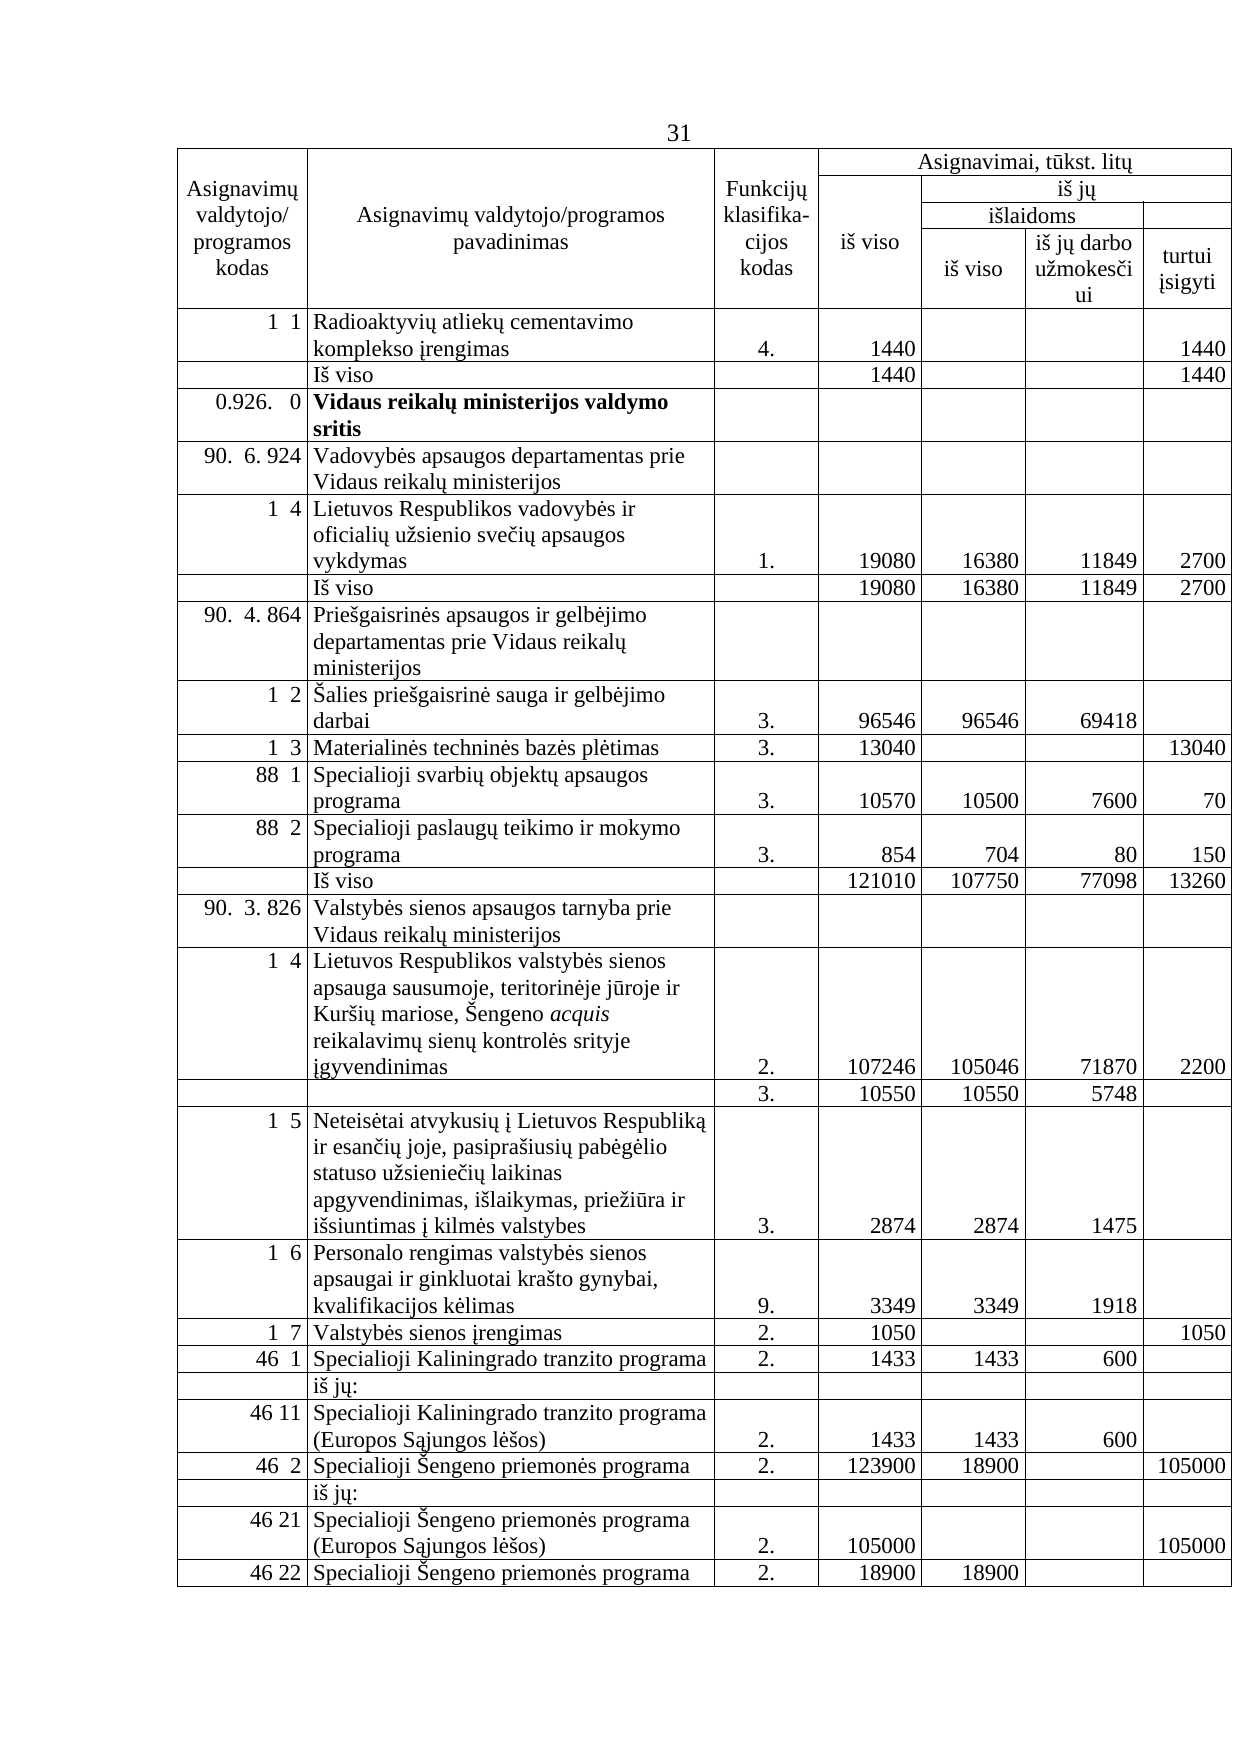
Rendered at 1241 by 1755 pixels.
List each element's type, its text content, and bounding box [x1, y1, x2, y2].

table_cell 2874 [922, 1107, 1025, 1238]
table_cell [1026, 1373, 1143, 1399]
table_cell 7600 [1026, 762, 1143, 814]
table_cell Specialioji Kaliningrado tranzito programa [308, 1346, 714, 1372]
table_cell 11849 [1026, 575, 1143, 601]
table_cell 9. [715, 1240, 818, 1318]
table_cell [922, 895, 1025, 947]
table_cell 16380 [922, 575, 1025, 601]
table_cell 105000 [1144, 1453, 1231, 1479]
table_cell 18900 [819, 1560, 921, 1586]
table_cell [1144, 1480, 1231, 1506]
table_cell 96546 [819, 681, 921, 734]
table_cell 105000 [1144, 1507, 1231, 1559]
table_cell [1026, 309, 1143, 361]
table_cell Iš viso [308, 868, 714, 894]
table_cell [819, 1373, 921, 1399]
table_cell 46 21 [178, 1507, 307, 1559]
table_cell 1050 [1144, 1319, 1231, 1345]
table_cell 18900 [922, 1560, 1025, 1586]
table_cell 13040 [819, 735, 921, 761]
table_cell 1. [715, 495, 818, 574]
table_cell [922, 442, 1025, 494]
table_cell 2874 [819, 1107, 921, 1238]
table_cell [715, 602, 818, 680]
table_cell [715, 1373, 818, 1399]
table_cell 107246 [819, 948, 921, 1079]
table_cell [1144, 1107, 1231, 1238]
table_cell 46 2 [178, 1453, 307, 1479]
table_cell 69418 [1026, 681, 1143, 734]
table_cell Iš viso [308, 575, 714, 601]
table_cell [715, 1480, 818, 1506]
table_cell 46 1 [178, 1346, 307, 1372]
table_cell Neteisėtai atvykusių į Lietuvos Respubliką ir esančių joje, pasiprašiusių pabėgėlio statuso užsieniečių laikinas apgyvendinimas, išlaikymas, priežiūra ir išsiuntimas į kilmės valstybes [308, 1107, 714, 1238]
table_cell 18900 [922, 1453, 1025, 1479]
table_cell [715, 362, 818, 388]
table_cell 3. [715, 815, 818, 867]
table_cell [715, 868, 818, 894]
table_cell 854 [819, 815, 921, 867]
table_header Funkcijų klasifika-cijos kodas [715, 149, 818, 308]
table_cell [922, 1319, 1025, 1345]
table_cell Lietuvos Respublikos valstybės sienos apsauga sausumoje, teritorinėje jūroje ir Kuršių mariose, Šengeno acquis reikalavimų sienų kontrolės srityje įgyvendinimas [308, 948, 714, 1079]
table_cell 3349 [922, 1240, 1025, 1318]
table_cell 1 1 [178, 309, 307, 361]
table_cell Personalo rengimas valstybės sienos apsaugai ir ginkluotai krašto gynybai, kvalifikacijos kėlimas [308, 1240, 714, 1318]
table_cell [178, 1080, 307, 1106]
table_cell 11849 [1026, 495, 1143, 574]
table_cell [922, 309, 1025, 361]
table_cell [1026, 1560, 1143, 1586]
table_cell [715, 442, 818, 494]
table_cell [1026, 442, 1143, 494]
table_cell 123900 [819, 1453, 921, 1479]
table_cell 1 7 [178, 1319, 307, 1345]
table_cell 107750 [922, 868, 1025, 894]
table_cell 4. [715, 309, 818, 361]
table_cell [1144, 1560, 1231, 1586]
table_cell turtui įsigyti [1144, 229, 1231, 308]
table_cell 46 11 [178, 1400, 307, 1452]
table_cell 1 3 [178, 735, 307, 761]
table_cell [715, 389, 818, 441]
table_cell 77098 [1026, 868, 1143, 894]
table_cell iš jų: [308, 1373, 714, 1399]
table_cell [922, 1373, 1025, 1399]
table_cell [819, 389, 921, 441]
table_cell 10500 [922, 762, 1025, 814]
table_cell 3. [715, 1107, 818, 1238]
table_cell 88 2 [178, 815, 307, 867]
table_cell 0.926. 0 [178, 389, 307, 441]
table_cell 10550 [819, 1080, 921, 1106]
table_cell 19080 [819, 575, 921, 601]
table_cell 105000 [819, 1507, 921, 1559]
table_cell 3349 [819, 1240, 921, 1318]
table_cell 1 6 [178, 1240, 307, 1318]
table_cell 1918 [1026, 1240, 1143, 1318]
table_cell 2. [715, 1507, 818, 1559]
table_cell [178, 1373, 307, 1399]
table_cell Iš viso [308, 362, 714, 388]
table_cell Specialioji svarbių objektų apsaugos programa [308, 762, 714, 814]
table_cell [1144, 442, 1231, 494]
table_cell 2. [715, 1560, 818, 1586]
table_cell 121010 [819, 868, 921, 894]
table_cell Specialioji Šengeno priemonės programa (Europos Sąjungos lėšos) [308, 1507, 714, 1559]
table_cell 600 [1026, 1346, 1143, 1372]
table_cell [715, 575, 818, 601]
table_cell [922, 1480, 1025, 1506]
table_header Asignavimų valdytojo/ programos kodas [178, 149, 307, 308]
table_cell 1433 [819, 1346, 921, 1372]
table_cell [1026, 735, 1143, 761]
table_cell [715, 895, 818, 947]
table_cell [1026, 389, 1143, 441]
table_cell iš jų [922, 176, 1231, 201]
table_cell 1 2 [178, 681, 307, 734]
table_cell 71870 [1026, 948, 1143, 1079]
table_cell 80 [1026, 815, 1143, 867]
table_cell [922, 389, 1025, 441]
table_cell [819, 602, 921, 680]
table_cell [1144, 1240, 1231, 1318]
table_cell 1440 [819, 362, 921, 388]
table_cell Priešgaisrinės apsaugos ir gelbėjimo departamentas prie Vidaus reikalų ministerijos [308, 602, 714, 680]
table_cell [1144, 602, 1231, 680]
table_cell [178, 868, 307, 894]
table_cell 10570 [819, 762, 921, 814]
table_cell [1144, 1373, 1231, 1399]
table_cell išlaidoms [922, 203, 1143, 228]
table_cell 1 4 [178, 948, 307, 1079]
table_cell 704 [922, 815, 1025, 867]
table_cell 600 [1026, 1400, 1143, 1452]
table_cell [1026, 1507, 1143, 1559]
table_cell Valstybės sienos apsaugos tarnyba prie Vidaus reikalų ministerijos [308, 895, 714, 947]
table_cell 13040 [1144, 735, 1231, 761]
table_cell [819, 895, 921, 947]
table_cell 1050 [819, 1319, 921, 1345]
table_cell 1 4 [178, 495, 307, 574]
table_cell [1026, 1453, 1143, 1479]
table_cell Vadovybės apsaugos departamentas prie Vidaus reikalų ministerijos [308, 442, 714, 494]
table_cell [1144, 1080, 1231, 1106]
table_cell [819, 442, 921, 494]
table_cell 1 5 [178, 1107, 307, 1238]
table_cell 19080 [819, 495, 921, 574]
table_cell 96546 [922, 681, 1025, 734]
table_cell 3. [715, 681, 818, 734]
table_cell 70 [1144, 762, 1231, 814]
table_cell [922, 362, 1025, 388]
table_cell iš jų darbo užmokesčiui [1026, 229, 1143, 308]
table_cell 1433 [819, 1400, 921, 1452]
table_cell [1144, 1346, 1231, 1372]
table_cell 90. 4. 864 [178, 602, 307, 680]
table_cell 10550 [922, 1080, 1025, 1106]
table_cell 3. [715, 762, 818, 814]
table_cell [1026, 362, 1143, 388]
table_cell 3. [715, 735, 818, 761]
table_cell 2200 [1144, 948, 1231, 1079]
table_cell 2700 [1144, 575, 1231, 601]
table_cell iš viso [819, 176, 921, 308]
table_header Asignavimai, tūkst. litų [819, 149, 1231, 174]
table_cell 5748 [1026, 1080, 1143, 1106]
table_cell 1475 [1026, 1107, 1143, 1238]
table_cell 1440 [1144, 362, 1231, 388]
table_cell 1440 [819, 309, 921, 361]
table_cell Radioaktyvių atliekų cementavimo komplekso įrengimas [308, 309, 714, 361]
table_cell [922, 1507, 1025, 1559]
table_cell 1433 [922, 1346, 1025, 1372]
table_cell [1144, 389, 1231, 441]
table_cell 2700 [1144, 495, 1231, 574]
table_cell [1144, 203, 1231, 228]
table_cell [819, 1480, 921, 1506]
table_cell Materialinės techninės bazės plėtimas [308, 735, 714, 761]
table_cell [308, 1080, 714, 1106]
table_cell Specialioji Kaliningrado tranzito programa (Europos Sąjungos lėšos) [308, 1400, 714, 1452]
table_cell [178, 575, 307, 601]
table_cell [1026, 895, 1143, 947]
table_cell [178, 362, 307, 388]
table_cell iš viso [922, 229, 1025, 308]
table_cell 13260 [1144, 868, 1231, 894]
table_cell 2. [715, 948, 818, 1079]
table_cell 1433 [922, 1400, 1025, 1452]
table_cell Specialioji Šengeno priemonės programa [308, 1560, 714, 1586]
table_cell 46 22 [178, 1560, 307, 1586]
table_cell 2. [715, 1400, 818, 1452]
table_cell Specialioji paslaugų teikimo ir mokymo programa [308, 815, 714, 867]
table_cell 16380 [922, 495, 1025, 574]
table_cell Valstybės sienos įrengimas [308, 1319, 714, 1345]
table_cell 2. [715, 1453, 818, 1479]
table_cell 105046 [922, 948, 1025, 1079]
table_cell 90. 6. 924 [178, 442, 307, 494]
table_cell 3. [715, 1080, 818, 1106]
table_cell 2. [715, 1319, 818, 1345]
table_cell Specialioji Šengeno priemonės programa [308, 1453, 714, 1479]
table_cell 90. 3. 826 [178, 895, 307, 947]
table_cell 2. [715, 1346, 818, 1372]
table_header Asignavimų valdytojo/programos pavadinimas [308, 149, 714, 308]
table_cell Lietuvos Respublikos vadovybės ir oficialių užsienio svečių apsaugos vykdymas [308, 495, 714, 574]
table_cell [922, 735, 1025, 761]
table_cell Šalies priešgaisrinė sauga ir gelbėjimo darbai [308, 681, 714, 734]
table_cell Vidaus reikalų ministerijos valdymo sritis [308, 389, 714, 441]
table_cell [1144, 1400, 1231, 1452]
table_cell [178, 1480, 307, 1506]
table_cell [1026, 602, 1143, 680]
table_cell 1440 [1144, 309, 1231, 361]
table_cell 150 [1144, 815, 1231, 867]
table_cell [1144, 895, 1231, 947]
table_cell iš jų: [308, 1480, 714, 1506]
table_cell 88 1 [178, 762, 307, 814]
table_cell [1026, 1480, 1143, 1506]
table_cell [922, 602, 1025, 680]
table_cell [1026, 1319, 1143, 1345]
table_cell [1144, 681, 1231, 734]
